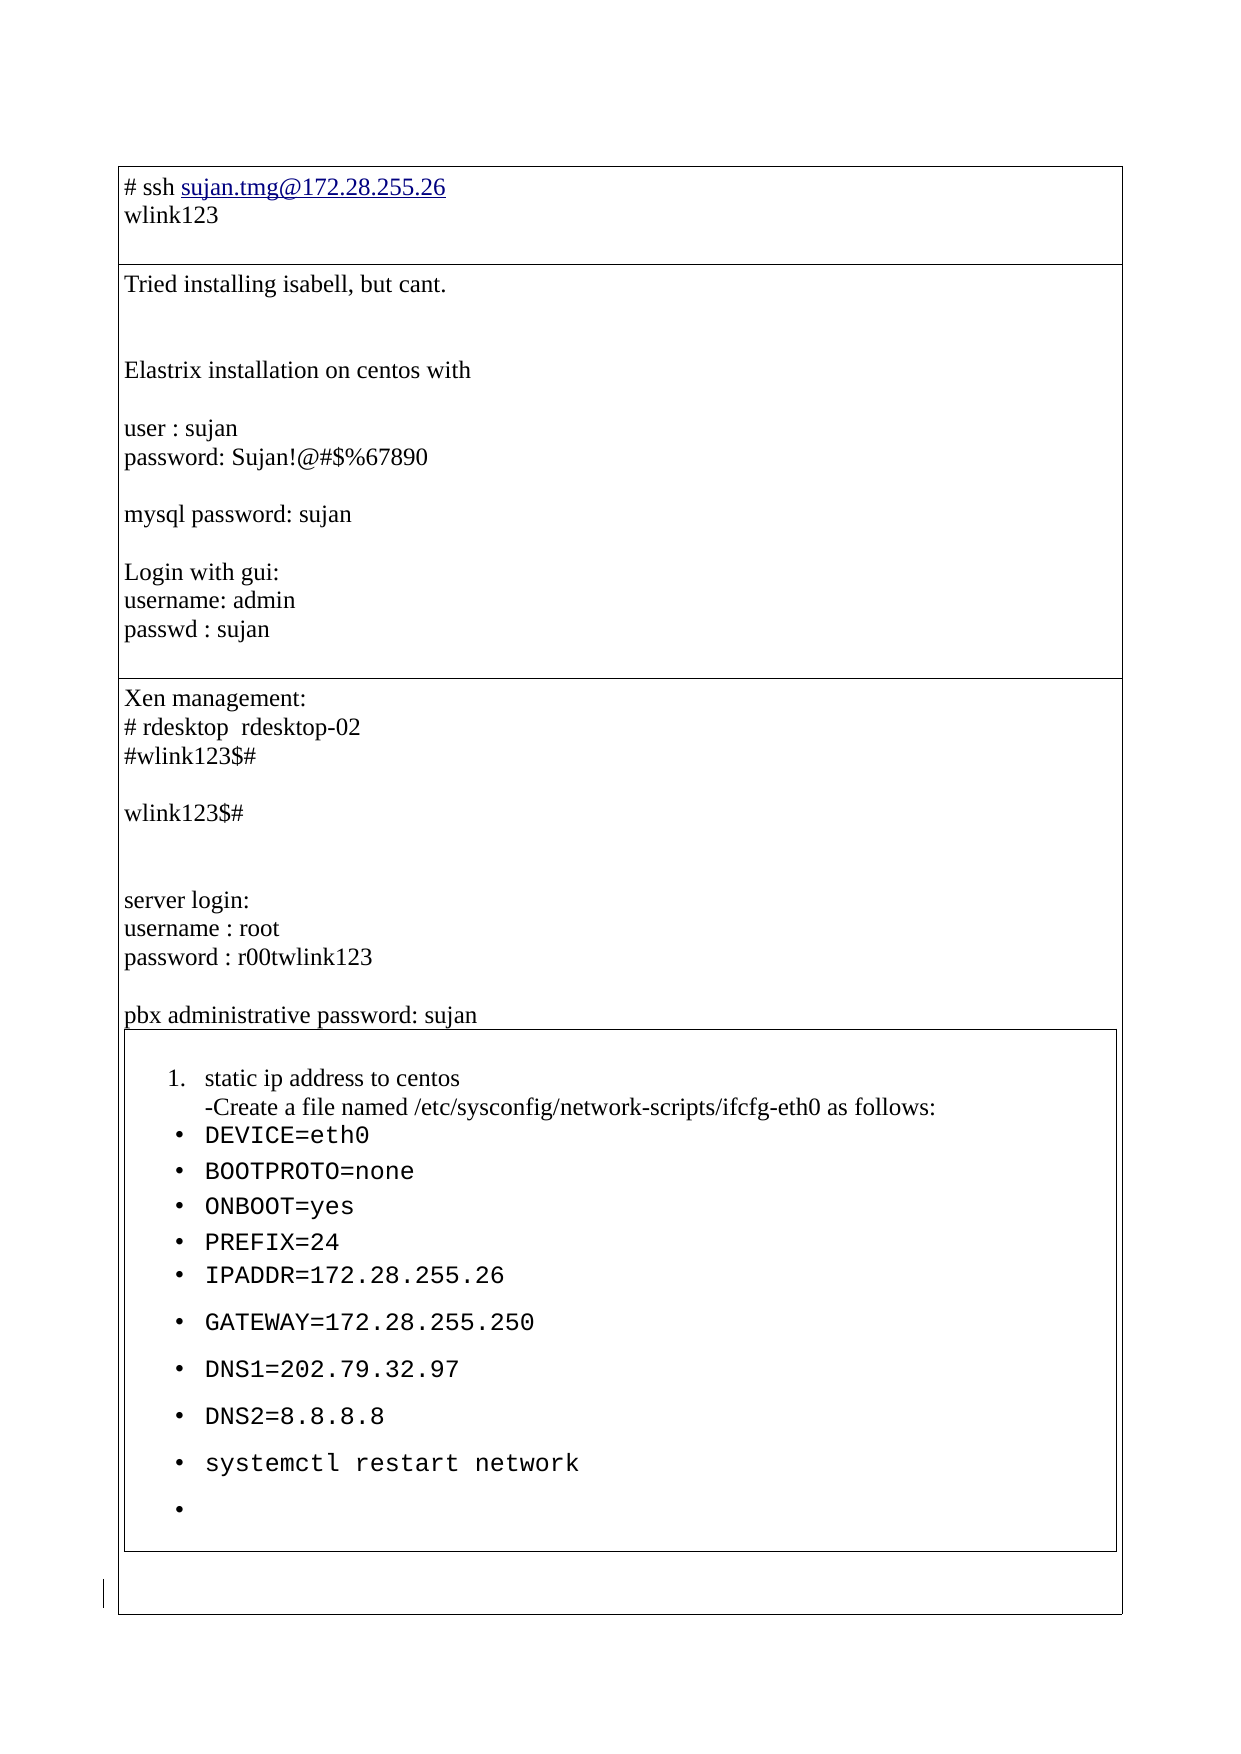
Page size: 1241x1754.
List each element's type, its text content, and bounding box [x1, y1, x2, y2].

table_header # ssh sujan.tmg@172.28.255.26 wlink123 [119, 167, 1122, 263]
table_cell Tried installing isabell, but cant. Elastrix installation on centos with user : sujan password: Sujan!@#$%67890 mysql password: sujan Login with gui: username: admin passwd : sujan [119, 265, 1122, 678]
table_cell Xen management: # rdesktop rdesktop-02 #wlink123$# wlink123$# server login: username : root password : r00twlink123 pbx administrative password: sujan [119, 679, 1122, 1613]
table_header static ip address to centos -Create a file named /etc/sysconfig/network-scripts/ifcfg-eth0 as follows: DEVICE=eth0 BOOTPROTO=none ONBOOT=yes PREFIX=24 IPADDR=172.28.255.26 GATEWAY=172.28.255.250 DNS1=202.79.32.97 DNS2=8.8.8.8 systemctl restart network [125, 1030, 1116, 1551]
